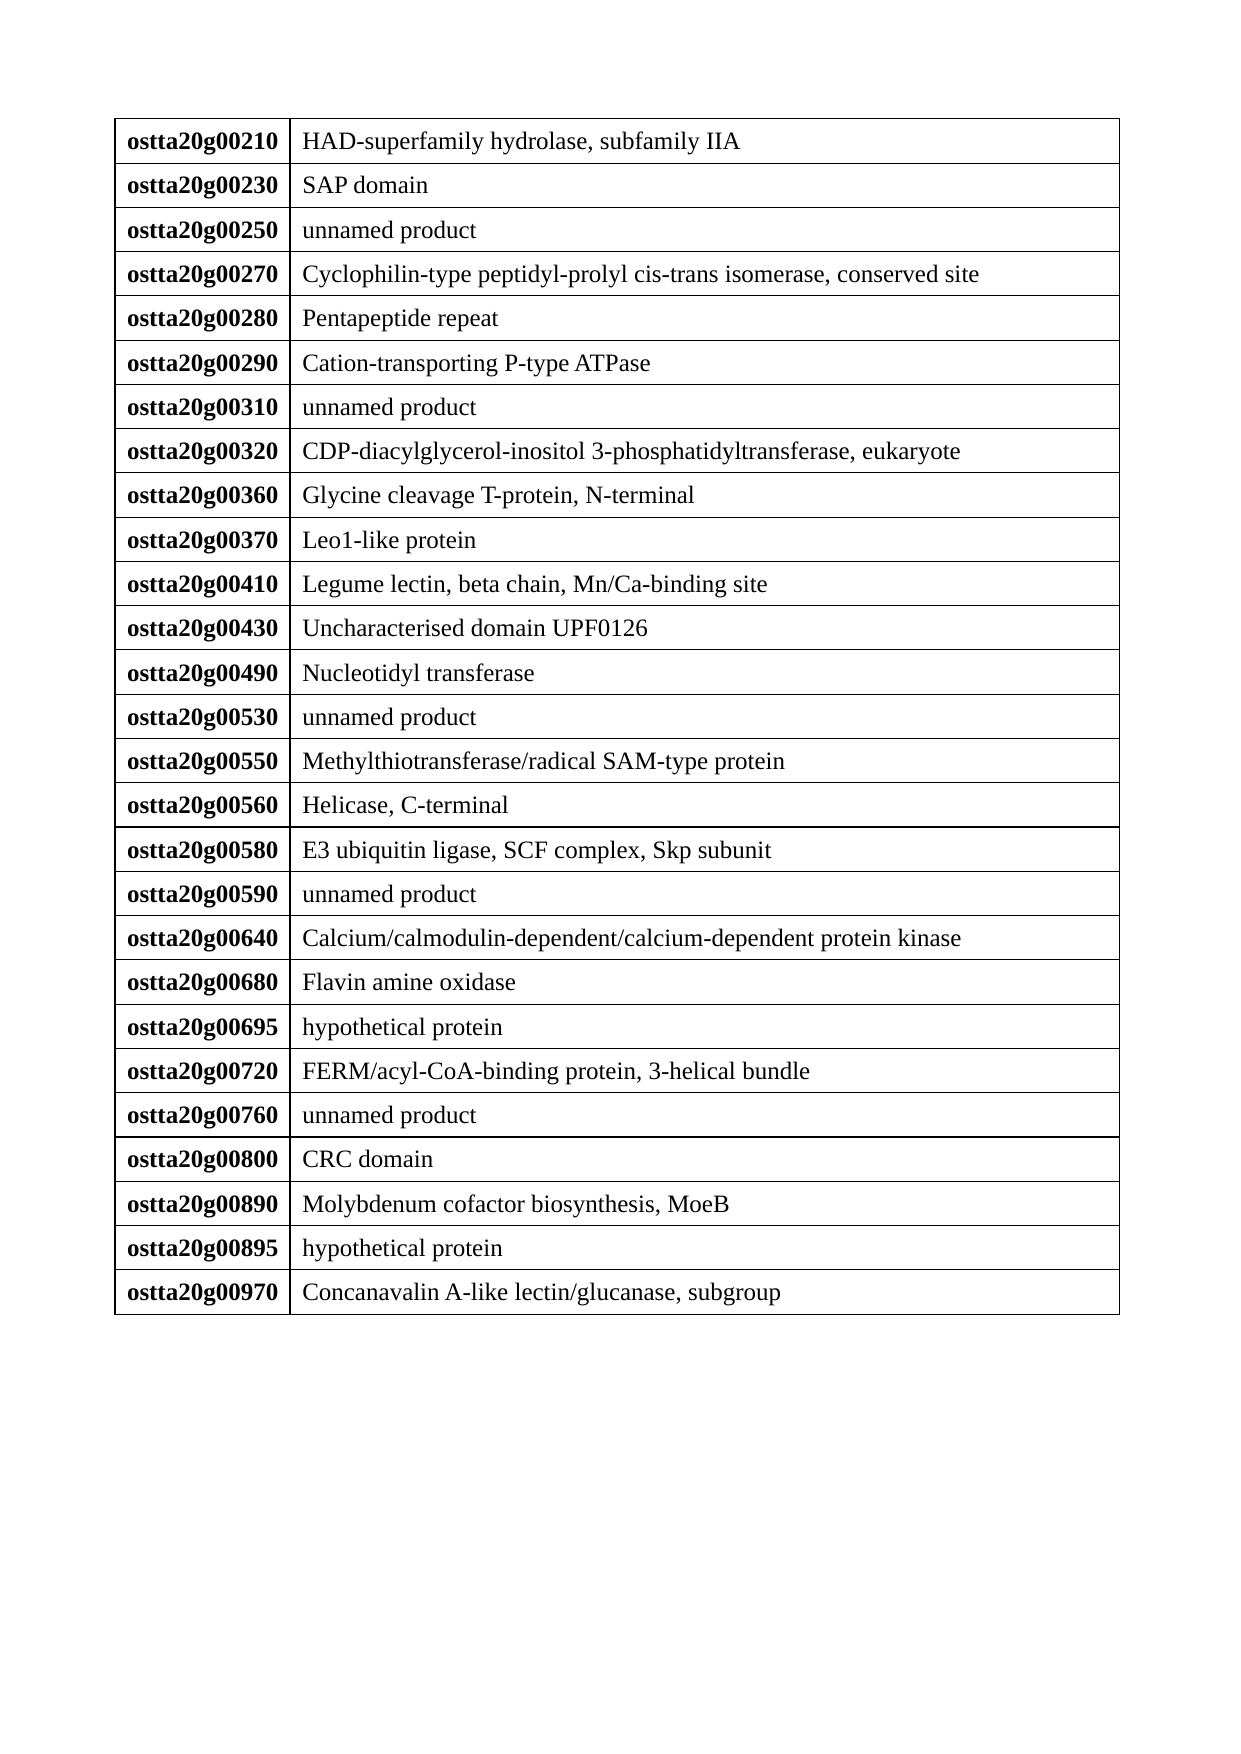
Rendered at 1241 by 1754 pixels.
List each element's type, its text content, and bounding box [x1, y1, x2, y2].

table_cell SAP domain [291, 164, 1119, 207]
table_cell Flavin amine oxidase [291, 960, 1119, 1003]
table_cell CRC domain [291, 1138, 1119, 1181]
table_cell HAD-superfamily hydrolase, subfamily IIA [291, 119, 1119, 162]
table_cell ostta20g00680 [116, 960, 289, 1003]
table_cell ostta20g00210 [116, 119, 289, 162]
table_cell ostta20g00280 [116, 296, 289, 339]
table_cell Calcium/calmodulin-dependent/calcium-dependent protein kinase [291, 916, 1119, 959]
table_cell ostta20g00310 [116, 385, 289, 428]
table_cell ostta20g00640 [116, 916, 289, 959]
table_cell Cation-transporting P-type ATPase [291, 341, 1119, 384]
table_cell ostta20g00270 [116, 252, 289, 295]
table_cell ostta20g00490 [116, 650, 289, 694]
table_cell ostta20g00590 [116, 872, 289, 915]
table_cell FERM/acyl-CoA-binding protein, 3-helical bundle [291, 1049, 1119, 1092]
table_cell unnamed product [291, 872, 1119, 915]
table_cell ostta20g00410 [116, 562, 289, 605]
table_cell Leo1-like protein [291, 518, 1119, 561]
table_cell unnamed product [291, 208, 1119, 251]
table_cell ostta20g00430 [116, 606, 289, 649]
table_cell ostta20g00360 [116, 473, 289, 517]
table_cell ostta20g00970 [116, 1270, 289, 1313]
table_cell ostta20g00800 [116, 1138, 289, 1181]
table_cell ostta20g00290 [116, 341, 289, 384]
table_cell Methylthiotransferase/radical SAM-type protein [291, 739, 1119, 782]
table_cell ostta20g00720 [116, 1049, 289, 1092]
table_cell unnamed product [291, 385, 1119, 428]
table_cell Nucleotidyl transferase [291, 650, 1119, 694]
table_cell Pentapeptide repeat [291, 296, 1119, 339]
table_cell unnamed product [291, 1093, 1119, 1136]
table_cell ostta20g00580 [116, 828, 289, 871]
table_cell ostta20g00370 [116, 518, 289, 561]
table_cell ostta20g00230 [116, 164, 289, 207]
table_cell hypothetical protein [291, 1226, 1119, 1269]
table_cell ostta20g00760 [116, 1093, 289, 1136]
table_cell ostta20g00250 [116, 208, 289, 251]
table_cell Uncharacterised domain UPF0126 [291, 606, 1119, 649]
table_cell unnamed product [291, 695, 1119, 738]
table_cell CDP-diacylglycerol-inositol 3-phosphatidyltransferase, eukaryote [291, 429, 1119, 472]
table_cell ostta20g00550 [116, 739, 289, 782]
table_cell ostta20g00320 [116, 429, 289, 472]
table_cell E3 ubiquitin ligase, SCF complex, Skp subunit [291, 828, 1119, 871]
table_cell hypothetical protein [291, 1005, 1119, 1048]
table_cell Concanavalin A-like lectin/glucanase, subgroup [291, 1270, 1119, 1313]
table_cell Legume lectin, beta chain, Mn/Ca-binding site [291, 562, 1119, 605]
table_cell ostta20g00890 [116, 1182, 289, 1225]
table_cell Cyclophilin-type peptidyl-prolyl cis-trans isomerase, conserved site [291, 252, 1119, 295]
table_cell Helicase, C-terminal [291, 783, 1119, 826]
table_cell ostta20g00560 [116, 783, 289, 826]
table_cell Molybdenum cofactor biosynthesis, MoeB [291, 1182, 1119, 1225]
table_cell Glycine cleavage T-protein, N-terminal [291, 473, 1119, 517]
table_cell ostta20g00530 [116, 695, 289, 738]
table_cell ostta20g00895 [116, 1226, 289, 1269]
table_cell ostta20g00695 [116, 1005, 289, 1048]
